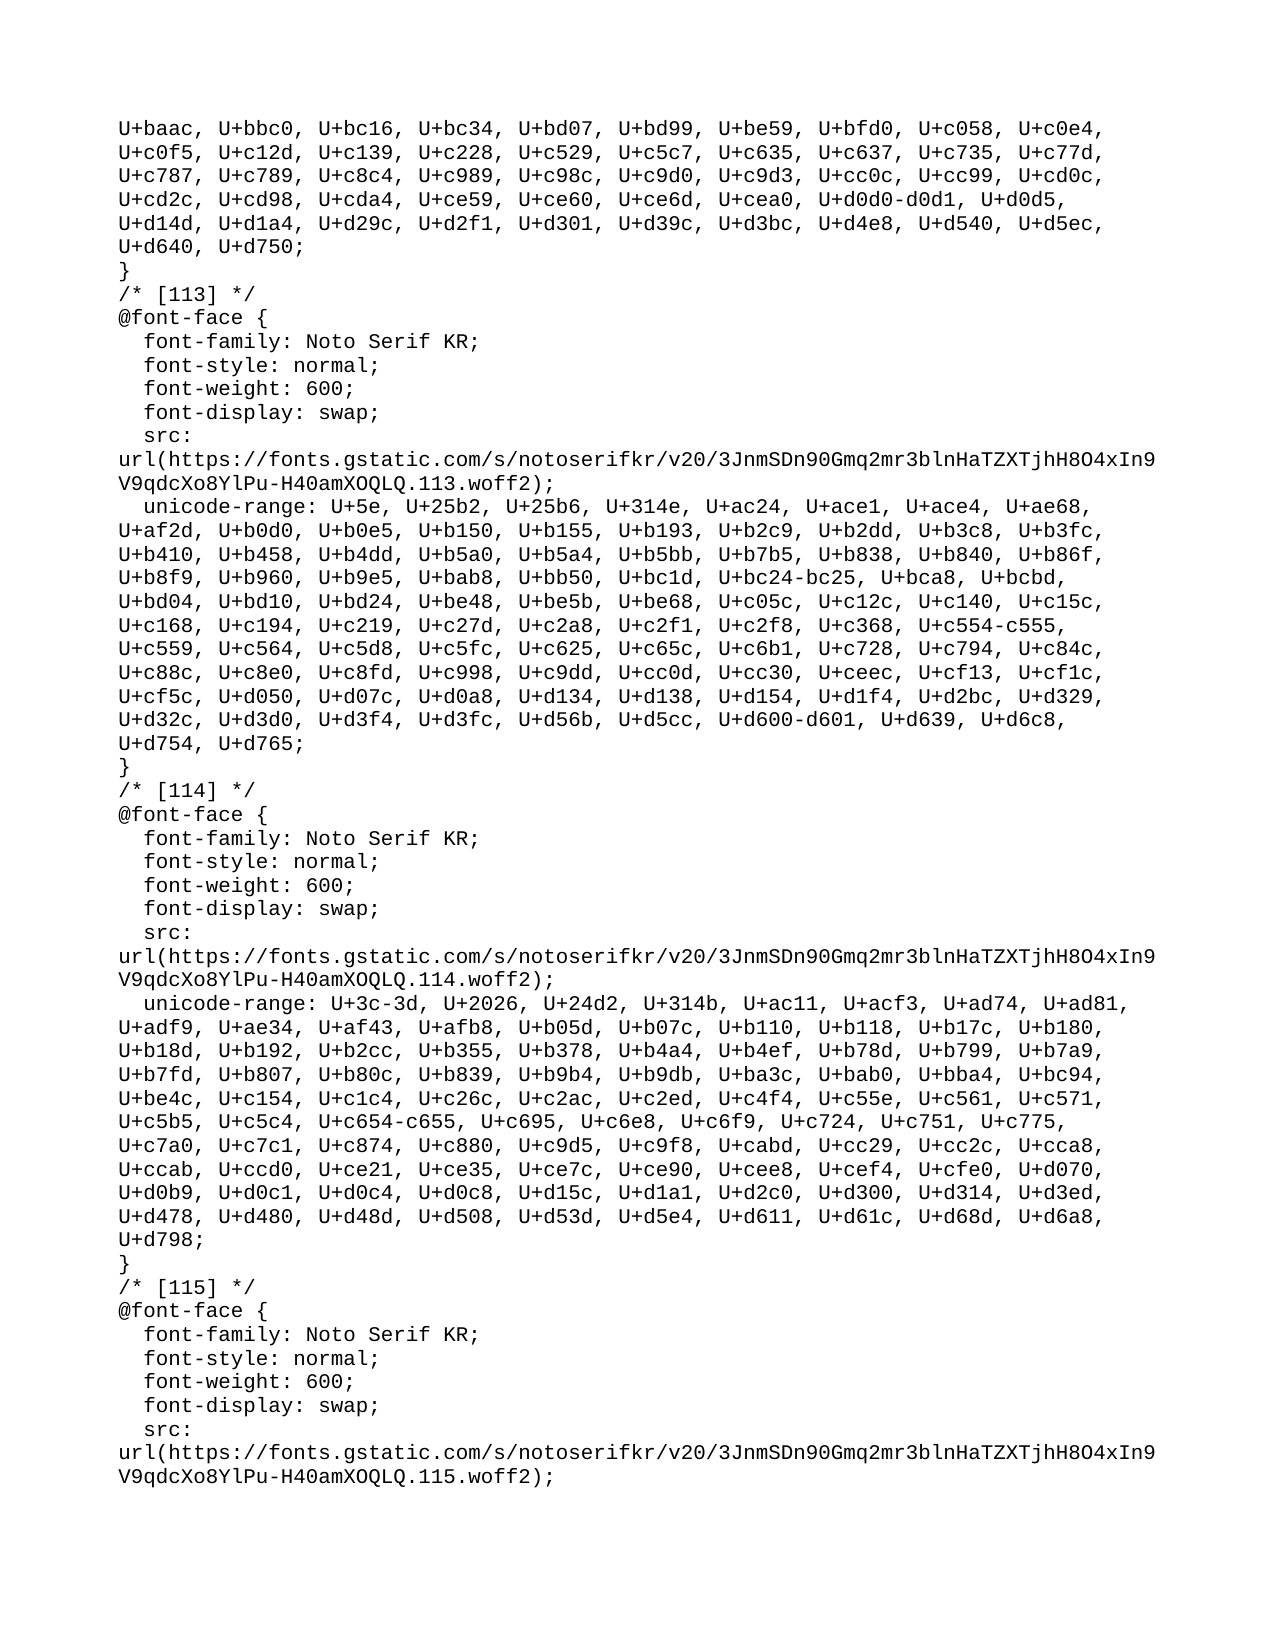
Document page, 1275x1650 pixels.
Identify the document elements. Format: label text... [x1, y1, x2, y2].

text font-display: swap; [118, 402, 1157, 426]
text font-style: normal; [118, 1348, 1157, 1371]
text font-family: Noto Serif KR; [118, 1324, 1157, 1348]
text font-weight: 600; [118, 1371, 1157, 1395]
text src: url(https://fonts.gstatic.com/s/notoserifkr/v20/3JnmSDn90Gmq2mr3blnHaTZXTjhH8O4xIn9V9qdcXo8YlPu-H40amXOQLQ.114.woff2); [118, 922, 1157, 993]
text } [118, 1253, 1157, 1277]
text src: url(https://fonts.gstatic.com/s/notoserifkr/v20/3JnmSDn90Gmq2mr3blnHaTZXTjhH8O4xIn9V9qdcXo8YlPu-H40amXOQLQ.113.woff2); [118, 426, 1157, 496]
text } [118, 260, 1157, 284]
text @font-face { [118, 804, 1157, 827]
text } [118, 757, 1157, 780]
text src: url(https://fonts.gstatic.com/s/notoserifkr/v20/3JnmSDn90Gmq2mr3blnHaTZXTjhH8O4xIn9V9qdcXo8YlPu-H40amXOQLQ.115.woff2); [118, 1419, 1157, 1489]
text @font-face { [118, 307, 1157, 331]
text font-family: Noto Serif KR; [118, 827, 1157, 851]
text @font-face { [118, 1300, 1157, 1324]
text U+baac, U+bbc0, U+bc16, U+bc34, U+bd07, U+bd99, U+be59, U+bfd0, U+c058, U+c0e4, U+c0f5, U+c12d, U+c139, U+c228, U+c529, U+c5c7, U+c635, U+c637, U+c735, U+c77d, U+c787, U+c789, U+c8c4, U+c989, U+c98c, U+c9d0, U+c9d3, U+cc0c, U+cc99, U+cd0c, U+cd2c, U+cd98, U+cda4, U+ce59, U+ce60, U+ce6d, U+cea0, U+d0d0-d0d1, U+d0d5, U+d14d, U+d1a4, U+d29c, U+d2f1, U+d301, U+d39c, U+d3bc, U+d4e8, U+d540, U+d5ec, U+d640, U+d750; [118, 118, 1157, 260]
text font-weight: 600; [118, 875, 1157, 898]
text font-family: Noto Serif KR; [118, 331, 1157, 354]
text font-display: swap; [118, 1395, 1157, 1419]
text unicode-range: U+3c-3d, U+2026, U+24d2, U+314b, U+ac11, U+acf3, U+ad74, U+ad81, U+adf9, U+ae34, U+af43, U+afb8, U+b05d, U+b07c, U+b110, U+b118, U+b17c, U+b180, U+b18d, U+b192, U+b2cc, U+b355, U+b378, U+b4a4, U+b4ef, U+b78d, U+b799, U+b7a9, U+b7fd, U+b807, U+b80c, U+b839, U+b9b4, U+b9db, U+ba3c, U+bab0, U+bba4, U+bc94, U+be4c, U+c154, U+c1c4, U+c26c, U+c2ac, U+c2ed, U+c4f4, U+c55e, U+c561, U+c571, U+c5b5, U+c5c4, U+c654-c655, U+c695, U+c6e8, U+c6f9, U+c724, U+c751, U+c775, U+c7a0, U+c7c1, U+c874, U+c880, U+c9d5, U+c9f8, U+cabd, U+cc29, U+cc2c, U+cca8, U+ccab, U+ccd0, U+ce21, U+ce35, U+ce7c, U+ce90, U+cee8, U+cef4, U+cfe0, U+d070, U+d0b9, U+d0c1, U+d0c4, U+d0c8, U+d15c, U+d1a1, U+d2c0, U+d300, U+d314, U+d3ed, U+d478, U+d480, U+d48d, U+d508, U+d53d, U+d5e4, U+d611, U+d61c, U+d68d, U+d6a8, U+d798; [118, 993, 1157, 1253]
text /* [114] */ [118, 780, 1157, 804]
text font-weight: 600; [118, 378, 1157, 402]
text font-style: normal; [118, 851, 1157, 875]
text font-display: swap; [118, 898, 1157, 922]
text /* [115] */ [118, 1277, 1157, 1300]
text /* [113] */ [118, 284, 1157, 307]
text font-style: normal; [118, 354, 1157, 378]
text unicode-range: U+5e, U+25b2, U+25b6, U+314e, U+ac24, U+ace1, U+ace4, U+ae68, U+af2d, U+b0d0, U+b0e5, U+b150, U+b155, U+b193, U+b2c9, U+b2dd, U+b3c8, U+b3fc, U+b410, U+b458, U+b4dd, U+b5a0, U+b5a4, U+b5bb, U+b7b5, U+b838, U+b840, U+b86f, U+b8f9, U+b960, U+b9e5, U+bab8, U+bb50, U+bc1d, U+bc24-bc25, U+bca8, U+bcbd, U+bd04, U+bd10, U+bd24, U+be48, U+be5b, U+be68, U+c05c, U+c12c, U+c140, U+c15c, U+c168, U+c194, U+c219, U+c27d, U+c2a8, U+c2f1, U+c2f8, U+c368, U+c554-c555, U+c559, U+c564, U+c5d8, U+c5fc, U+c625, U+c65c, U+c6b1, U+c728, U+c794, U+c84c, U+c88c, U+c8e0, U+c8fd, U+c998, U+c9dd, U+cc0d, U+cc30, U+ceec, U+cf13, U+cf1c, U+cf5c, U+d050, U+d07c, U+d0a8, U+d134, U+d138, U+d154, U+d1f4, U+d2bc, U+d329, U+d32c, U+d3d0, U+d3f4, U+d3fc, U+d56b, U+d5cc, U+d600-d601, U+d639, U+d6c8, U+d754, U+d765; [118, 496, 1157, 757]
